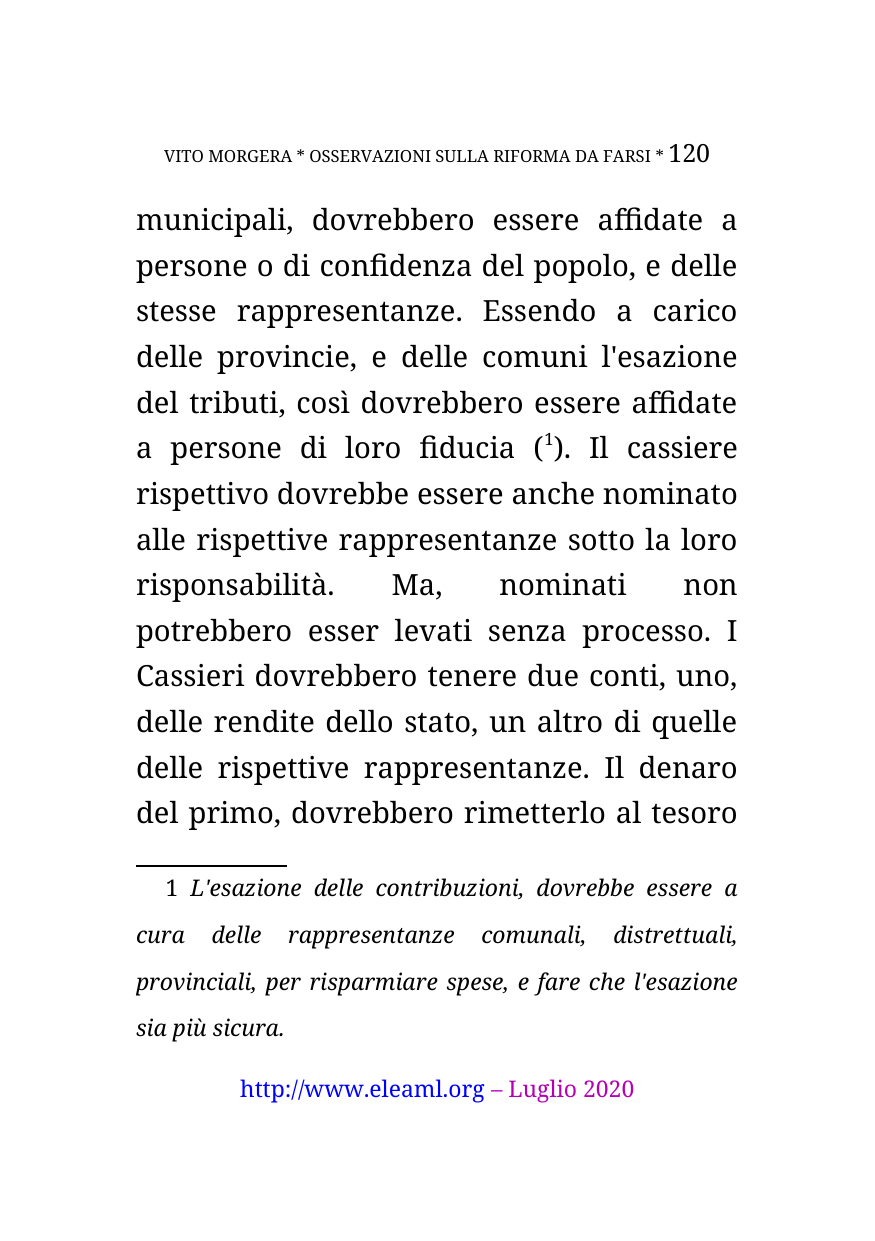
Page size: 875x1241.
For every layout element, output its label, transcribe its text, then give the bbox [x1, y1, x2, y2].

text municipali, dovrebbero essere affidate a persone o di confidenza del popolo, e delle stesse rappresentanze. Essendo a carico delle provincie, e delle comuni l'esazione del tributi, così dovrebbero essere affidate a persone di loro fiducia (). Il cassiere rispettivo dovrebbe essere anche nominato alle rispettive rappresentanze sotto la loro risponsabilità. Ma, nominati non potrebbero esser levati senza processo. I Cassieri dovrebbero tenere due conti, uno, delle rendite dello stato, un altro di quelle delle rispettive rappresentanze. Il denaro del primo, dovrebbero rimetterlo al tesoro [136, 199, 738, 832]
text L'esazione delle contribuzioni, dovrebbe essere a cura delle rappresentanze comunali, distrettuali, provinciali, per risparmiare spese, e fare che l'esazione sia più sicura. [136, 872, 738, 1044]
